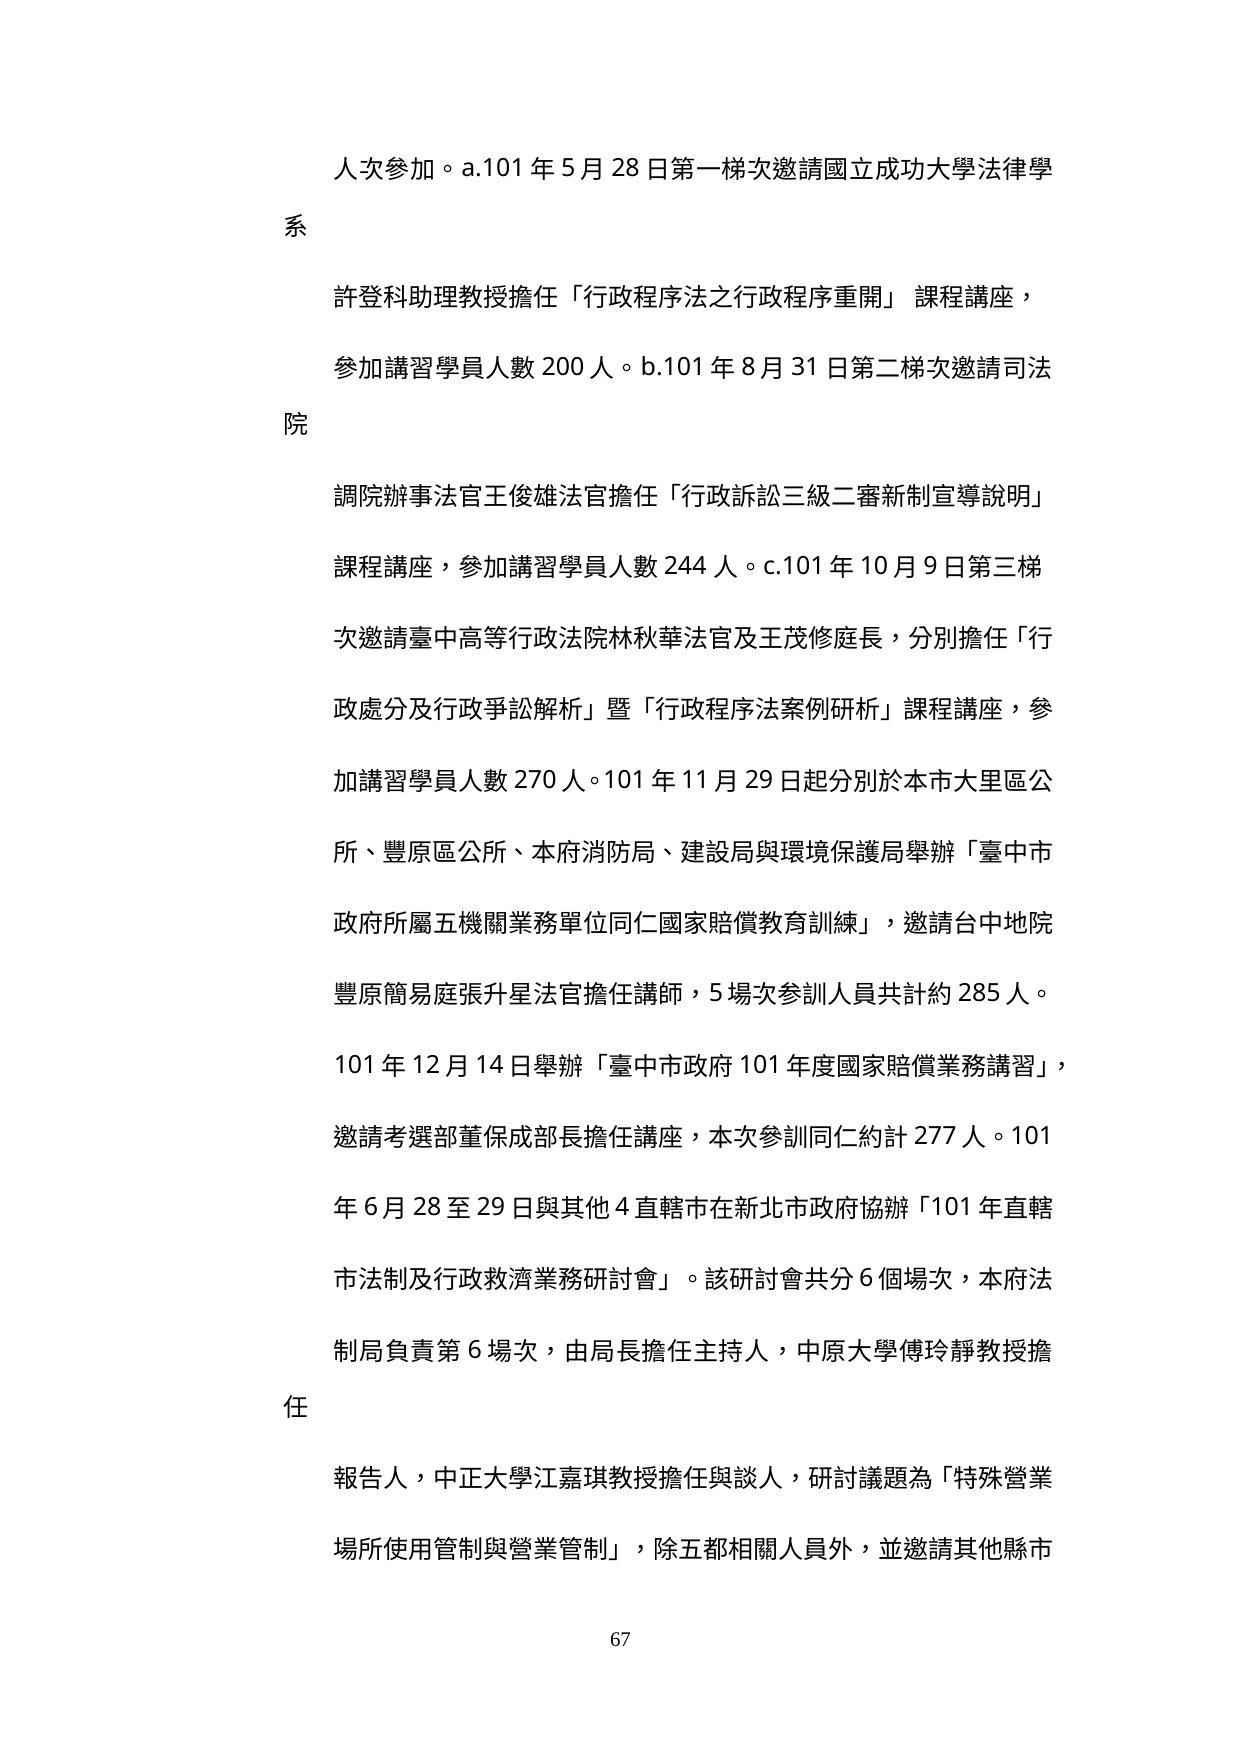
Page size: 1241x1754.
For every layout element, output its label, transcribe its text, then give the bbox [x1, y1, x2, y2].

subtitle 制局負責第6場次，由局長擔任主持人，中原大學傅玲靜教授擔任 [283, 1331, 1053, 1425]
subtitle 政府所屬五機關業務單位同仁國家賠償教育訓練」，邀請台中地院 [283, 904, 1053, 941]
subtitle 次邀請臺中高等行政法院林秋華法官及王茂修庭長，分別擔任「行 [283, 619, 1053, 656]
subtitle 市法制及行政救濟業務研討會」。該研討會共分6個場次，本府法 [283, 1260, 1053, 1297]
subtitle 參加講習學員人數200人。b.101年8月31日第二梯次邀請司法院 [283, 349, 1053, 442]
subtitle 調院辦事法官王俊雄法官擔任「行政訴訟三級二審新制宣導說明」 [283, 476, 1053, 514]
subtitle 政處分及行政爭訟解析」暨「行政程序法案例研析」課程講座，參 [283, 690, 1053, 727]
subtitle 報告人，中正大學江嘉琪教授擔任與談人，研討議題為「特殊營業 [283, 1459, 1053, 1496]
subtitle 101年12月14日舉辦「臺中市政府101年度國家賠償業務講習」， [283, 1046, 1053, 1084]
subtitle 邀請考選部董保成部長擔任講座，本次參訓同仁約計277人。101 [283, 1117, 1053, 1155]
subtitle 人次參加。a.101年5月28日第一梯次邀請國立成功大學法律學系 [283, 150, 1053, 244]
subtitle 豐原簡易庭張升星法官擔任講師，5場次参訓人員共計約285人。 [283, 975, 1053, 1012]
subtitle 課程講座，參加講習學員人數244 人。c.101年10月9日第三梯 [283, 547, 1053, 585]
subtitle 許登科助理教授擔任「行政程序法之行政程序重開」 課程講座， [283, 277, 1053, 315]
subtitle 加講習學員人數270人。101年11月29日起分別於本市大里區公 [283, 761, 1053, 799]
subtitle 場所使用管制與營業管制」，除五都相關人員外，並邀請其他縣市 [283, 1530, 1053, 1567]
subtitle 所、豐原區公所、本府消防局、建設局與環境保護局舉辦「臺中市 [283, 832, 1053, 870]
subtitle 年6月28至29日與其他4直轄巿在新北市政府協辦「101年直轄 [283, 1189, 1053, 1226]
